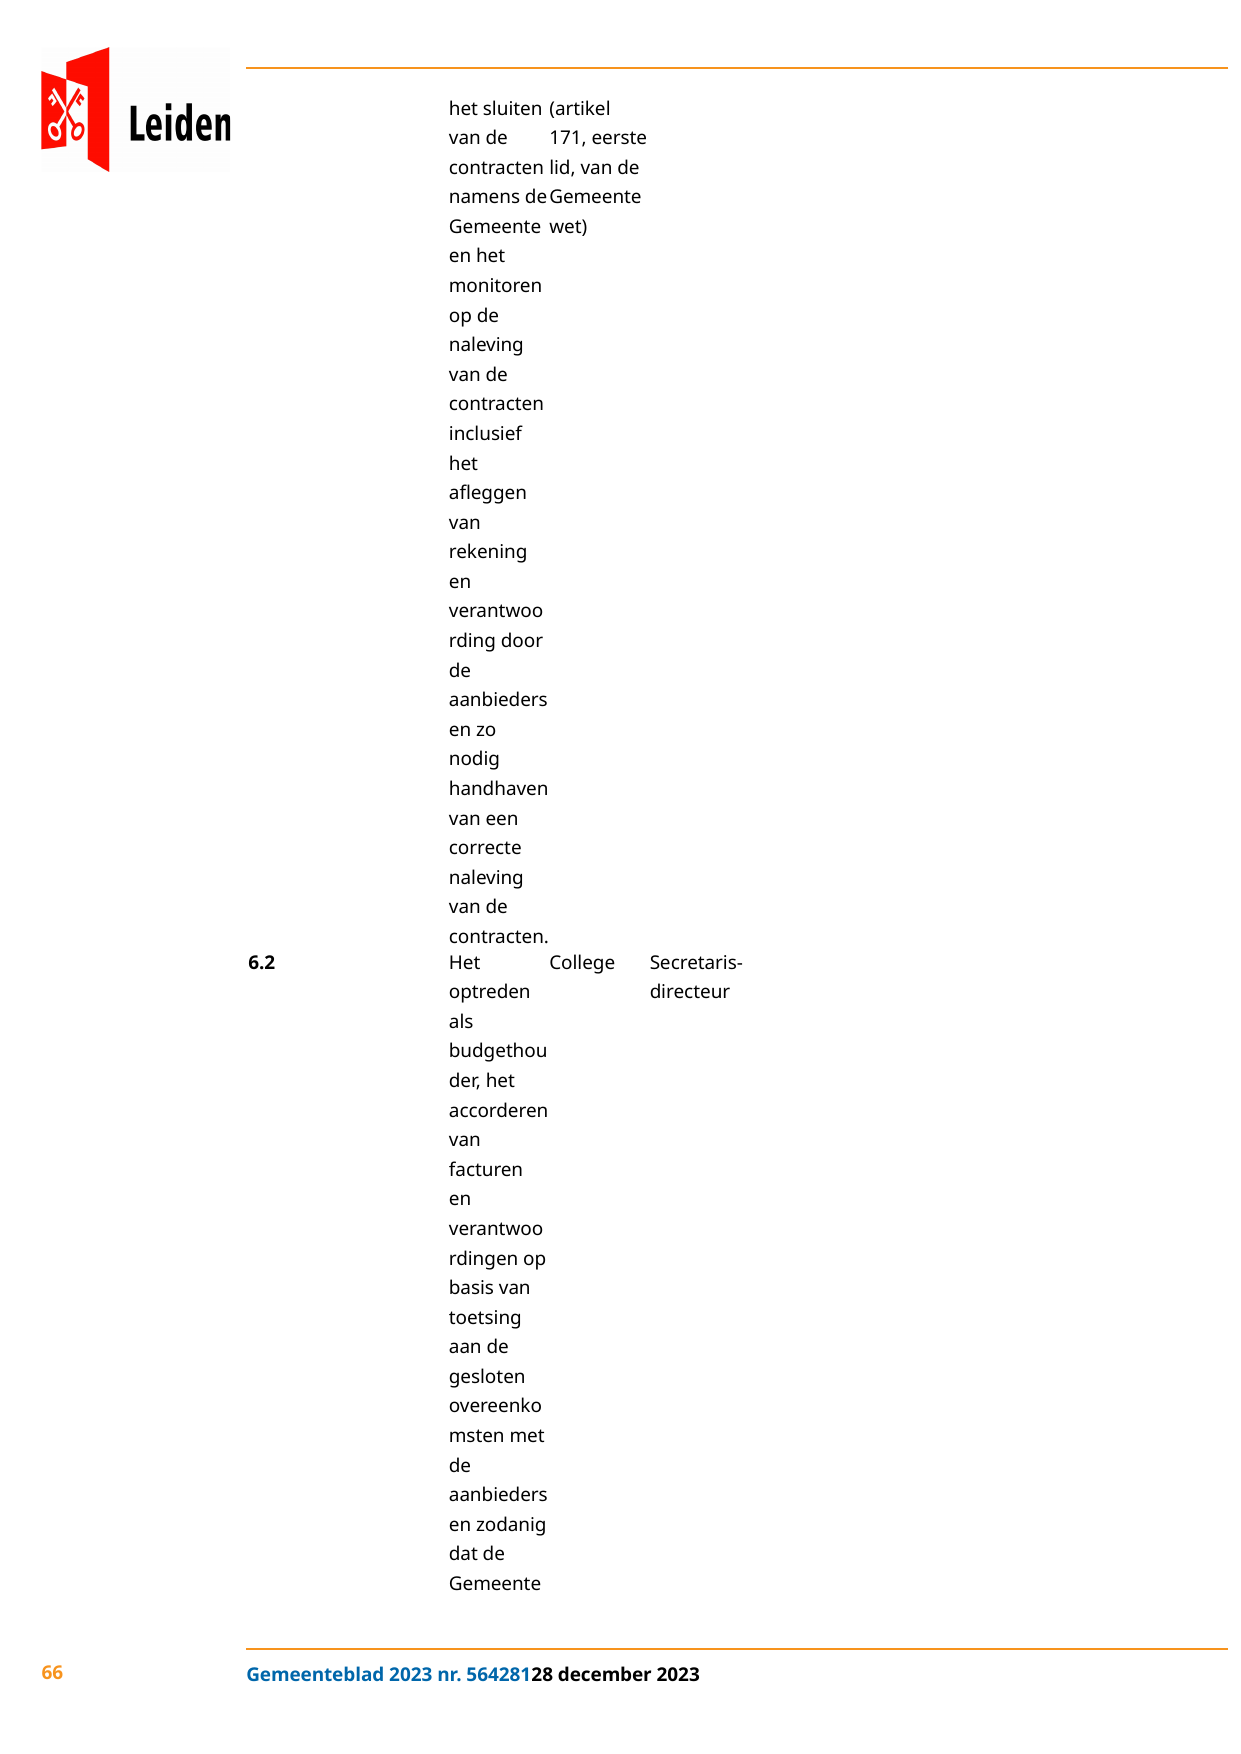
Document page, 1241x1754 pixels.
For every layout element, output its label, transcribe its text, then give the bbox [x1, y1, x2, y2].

picture [41, 47, 231, 172]
table_cell [951, 949, 1051, 1596]
table_cell 6.2 [248, 949, 348, 1596]
table_cell [1051, 949, 1152, 1596]
table_cell (artikel 171, eerste lid, van de Gemeentewet) [549, 95, 649, 949]
table_cell Secretaris-directeur [650, 949, 750, 1596]
table_cell [850, 95, 951, 949]
table_cell [248, 95, 348, 949]
table_cell College [549, 949, 649, 1596]
table_cell [1051, 95, 1152, 949]
table_cell het sluiten van de contracten namens de Gemeente en het monitoren op de naleving van de contracten inclusief het afleggen van rekening en verantwoording door de aanbieders en zo nodig handhaven van een correcte naleving van de contracten. [449, 95, 549, 949]
table_cell [850, 949, 951, 1596]
table_cell [951, 95, 1051, 949]
table_cell [348, 949, 449, 1596]
table_cell Het optreden als budgethouder, het accorderen van facturen en verantwoordingen op basis van toetsing aan de gesloten overeenkomsten met de aanbieders en zodanig dat de Gemeente [449, 949, 549, 1596]
table_cell [650, 95, 750, 949]
table_cell [750, 95, 850, 949]
table_cell [348, 95, 449, 949]
table_cell [750, 949, 850, 1596]
